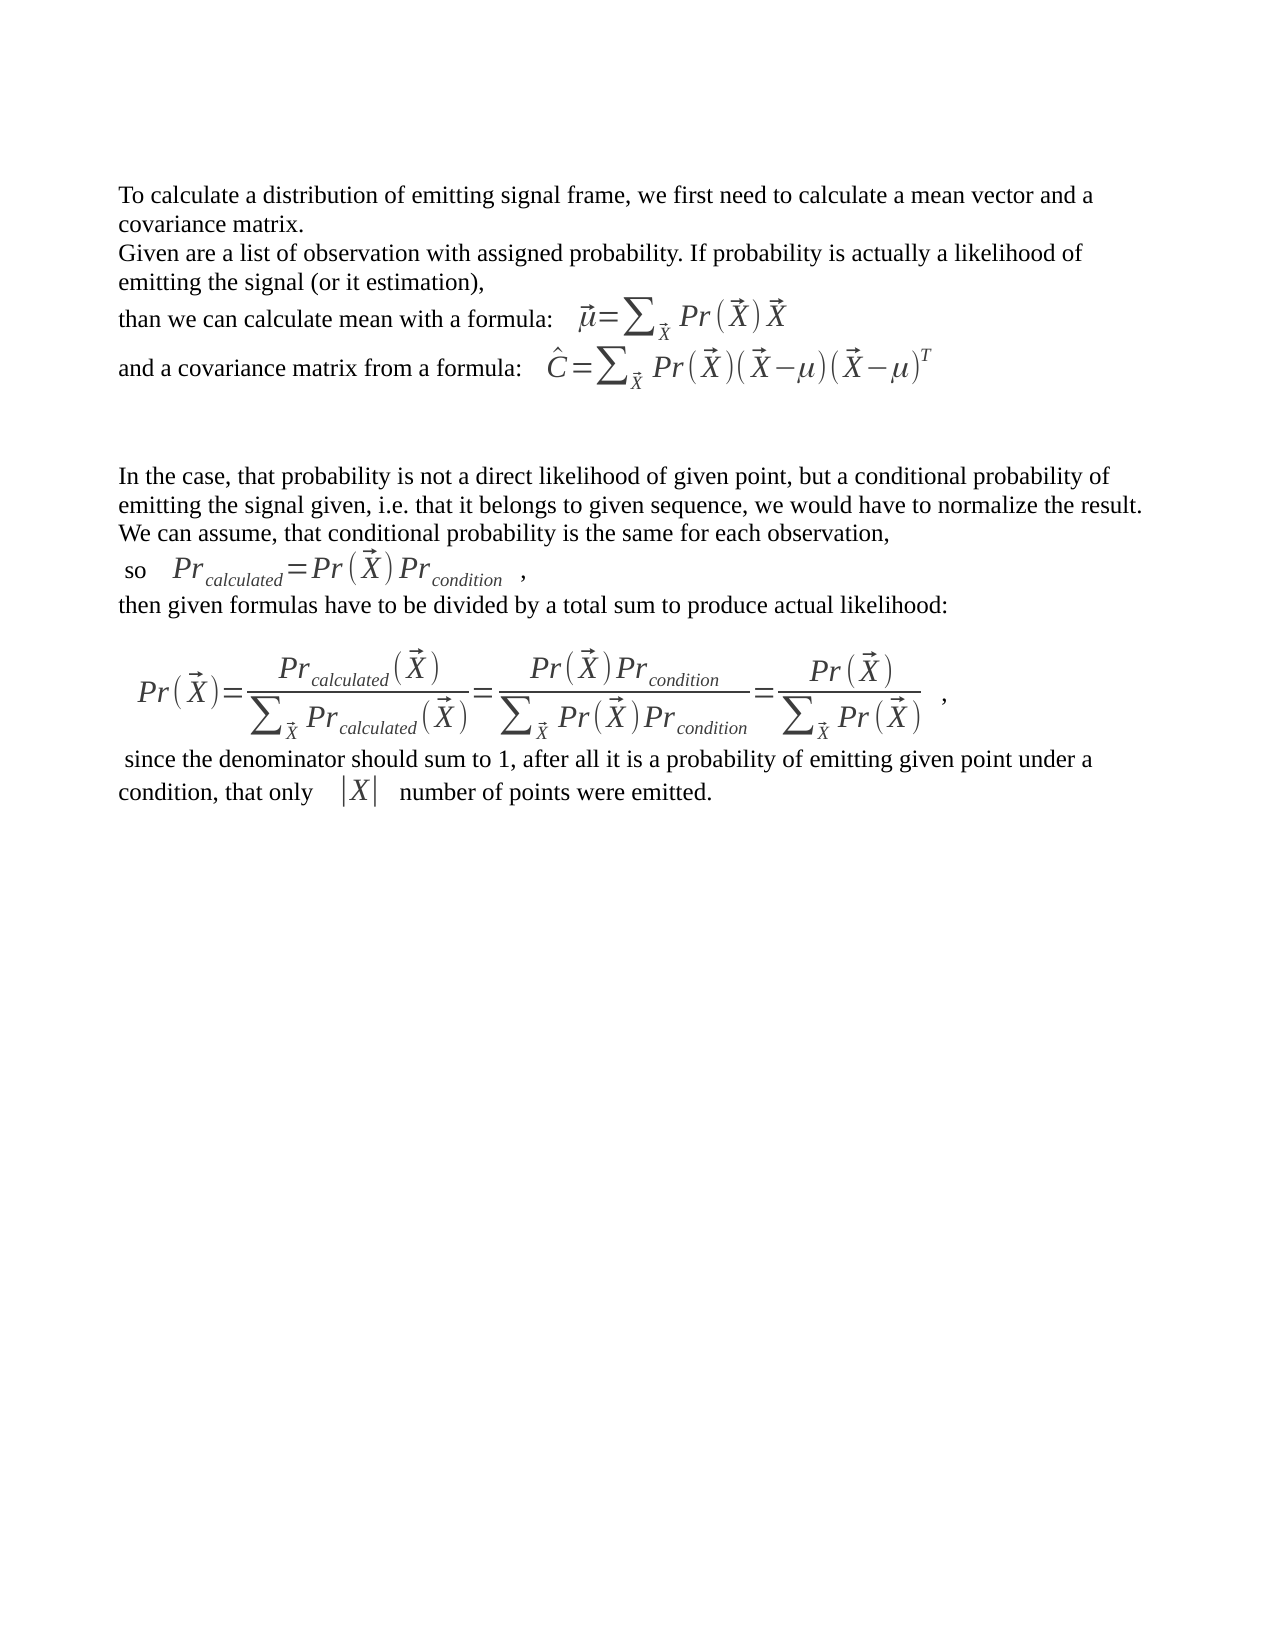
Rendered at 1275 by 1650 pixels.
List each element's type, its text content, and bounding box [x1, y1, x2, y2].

text , [118, 647, 1157, 744]
text In the case, that probability is not a direct likelihood of given point, but a conditional probability of emitting the signal given, i.e. that it belongs to given sequence, we would have to normalize the result. [118, 461, 1157, 518]
text since the denominator should sum to 1, after all it is a probability of emitting given point under a condition, that only number of points were emitted. [118, 744, 1157, 809]
text Given are a list of observation with assigned probability. If probability is actually a likelihood of emitting the signal (or it estimation), [118, 238, 1157, 295]
text and a covariance matrix from a formula: [118, 344, 1157, 394]
text than we can calculate mean with a formula: [118, 295, 1157, 344]
text so , [118, 547, 1157, 590]
text then given formulas have to be divided by a total sum to produce actual likelihood: [118, 590, 1157, 647]
text To calculate a distribution of emitting signal frame, we first need to calculate a mean vector and a covariance matrix. [118, 180, 1157, 238]
text We can assume, that conditional probability is the same for each observation, [118, 518, 1157, 547]
